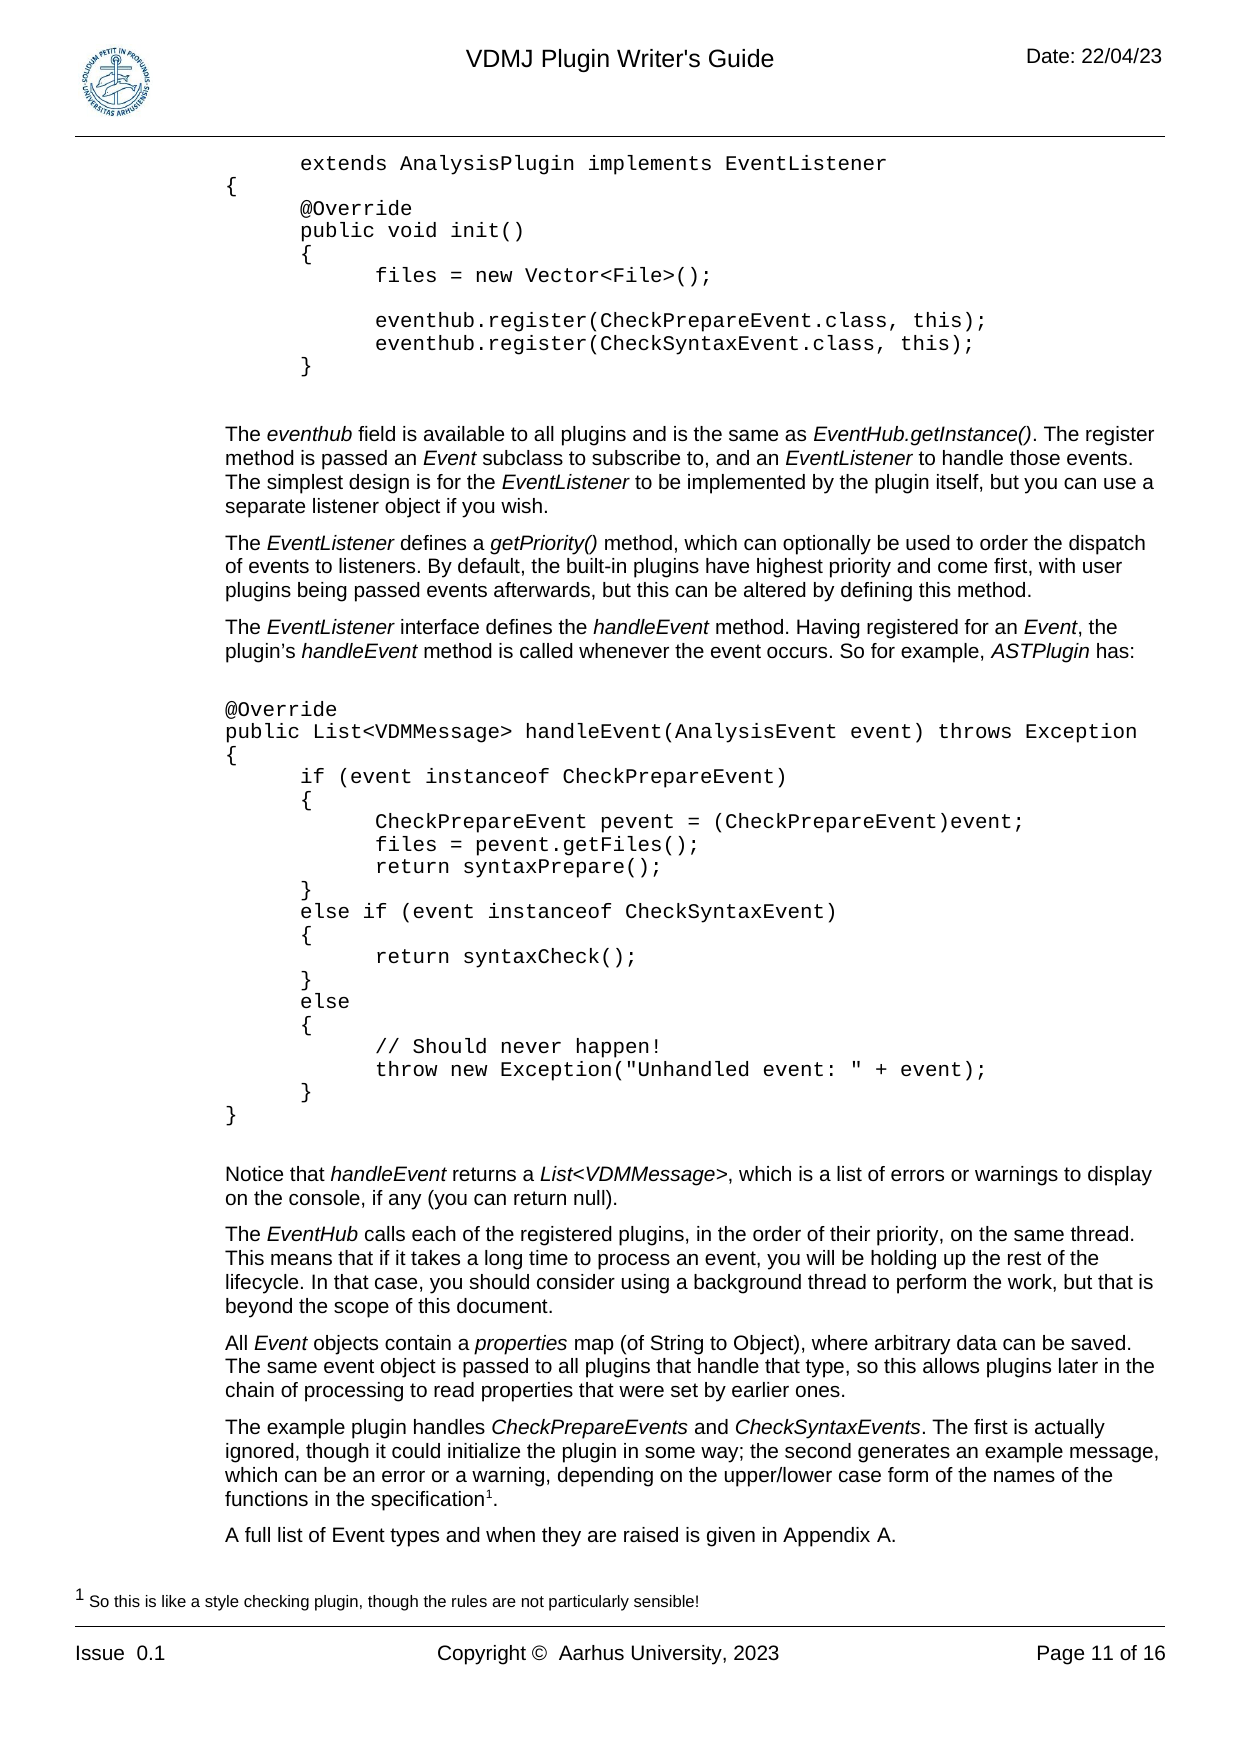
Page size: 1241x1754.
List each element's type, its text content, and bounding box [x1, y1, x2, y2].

text { [300, 242, 1165, 265]
text } [225, 878, 1165, 901]
text return syntaxCheck(); [225, 946, 1165, 968]
text @Override [225, 698, 1165, 721]
text eventhub.register(CheckPrepareEvent.class, this); [300, 310, 1165, 332]
text { [225, 743, 1165, 766]
text } [225, 1081, 1165, 1103]
text } [225, 1103, 1165, 1126]
text files = pevent.getFiles(); [225, 833, 1165, 856]
text CheckPrepareEvent pevent = (CheckPrepareEvent)event; [225, 811, 1165, 833]
text So this is like a style checking plugin, though the rules are not particularly sensible! [75, 1592, 1165, 1611]
text { [225, 175, 1165, 197]
text { [225, 788, 1165, 811]
text else if (event instanceof CheckSyntaxEvent) [225, 901, 1165, 923]
text else [225, 991, 1165, 1013]
picture [78, 44, 153, 120]
text public List<VDMMessage> handleEvent(AnalysisEvent event) throws Exception [225, 721, 1165, 743]
text Notice that handleEvent returns a List<VDMMessage>, which is a list of errors or warnings to display on the console, if any (you can return null). [225, 1162, 1165, 1210]
text // Should never happen! [225, 1036, 1165, 1058]
text public void init() [300, 220, 1165, 242]
text extends AnalysisPlugin implements EventListener [225, 152, 1165, 175]
text @Override [300, 197, 1165, 220]
text The EventListener defines a getPriority() method, which can optionally be used to order the dispatch of events to listeners. By default, the built-in plugins have highest priority and come first, with user plugins being passed events afterwards, but this can be altered by defining this method. [225, 531, 1165, 603]
text } [225, 968, 1165, 991]
text files = new Vector<File>(); [300, 265, 1165, 287]
text } [300, 355, 1165, 377]
text return syntaxPrepare(); [225, 856, 1165, 878]
text throw new Exception("Unhandled event: " + event); [225, 1058, 1165, 1081]
text The EventListener interface defines the handleEvent method. Having registered for an Event, the plugin’s handleEvent method is called whenever the event occurs. So for example, ASTPlugin has: [225, 615, 1165, 663]
text The example plugin handles CheckPrepareEvents and CheckSyntaxEvents. The first is actually ignored, though it could initialize the plugin in some way; the second generates an example message, which can be an error or a warning, depending on the upper/lower case form of the names of the functions in the specification. [225, 1415, 1165, 1511]
text All Event objects contain a properties map (of String to Object), where arbitrary data can be saved. The same event object is passed to all plugins that handle that type, so this allows plugins later in the chain of processing to read properties that were set by earlier ones. [225, 1331, 1165, 1403]
text The EventHub calls each of the registered plugins, in the order of their priority, on the same thread. This means that if it takes a long time to process an event, you will be holding up the rest of the lifecycle. In that case, you should consider using a background thread to perform the work, but that is beyond the scope of this document. [225, 1222, 1165, 1318]
text if (event instanceof CheckPrepareEvent) [225, 766, 1165, 788]
text { [225, 923, 1165, 946]
text A full list of Event types and when they are raised is given in Appendix A. [225, 1523, 1165, 1547]
text eventhub.register(CheckSyntaxEvent.class, this); [300, 332, 1165, 355]
text { [225, 1013, 1165, 1036]
text The eventhub field is available to all plugins and is the same as EventHub.getInstance(). The register method is passed an Event subclass to subscribe to, and an EventListener to handle those events. The simplest design is for the EventListener to be implemented by the plugin itself, but you can use a separate listener object if you wish. [225, 422, 1165, 518]
